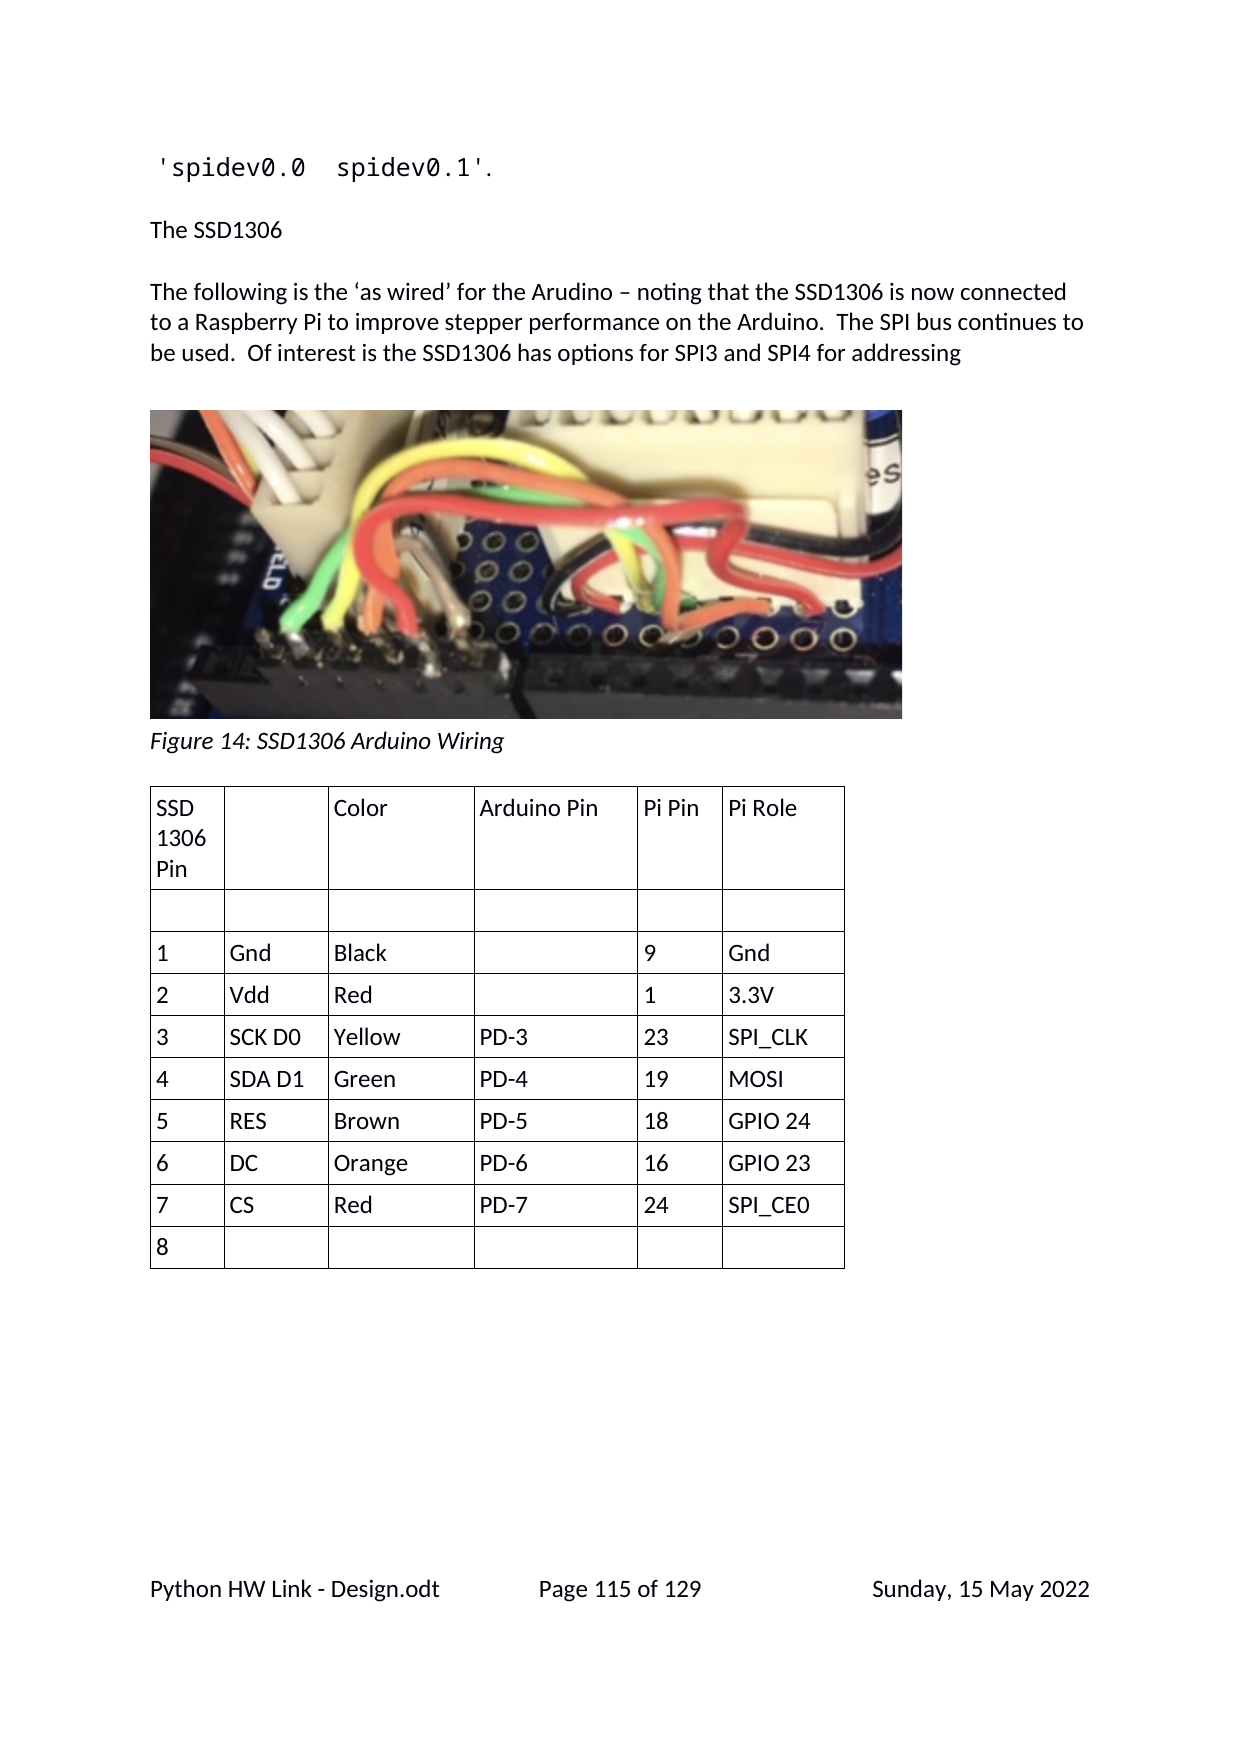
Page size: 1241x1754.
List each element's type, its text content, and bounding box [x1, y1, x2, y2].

table_cell [329, 890, 474, 931]
table_cell 1 [638, 974, 722, 1015]
table_cell Orange [329, 1142, 474, 1183]
table_cell SPI_CE0 [723, 1185, 844, 1226]
table_cell 7 [151, 1185, 224, 1226]
table_cell GPIO 24 [723, 1100, 844, 1141]
table_cell 1 [151, 932, 224, 973]
table_cell PD-7 [475, 1185, 637, 1226]
table_cell RES [225, 1100, 328, 1141]
table_cell [475, 974, 637, 1015]
text 'spidev0.0 spidev0.1'. [150, 150, 1090, 184]
table_header Arduino Pin [475, 787, 637, 889]
table_cell Yellow [329, 1016, 474, 1057]
table_cell [225, 1227, 328, 1268]
table_header Pi Pin [638, 787, 722, 889]
table_cell PD-5 [475, 1100, 637, 1141]
table_cell Brown [329, 1100, 474, 1141]
table_cell SCK D0 [225, 1016, 328, 1057]
table_cell [475, 932, 637, 973]
table_cell 5 [151, 1100, 224, 1141]
table_header Color [329, 787, 474, 889]
table_cell 9 [638, 932, 722, 973]
table_cell Gnd [225, 932, 328, 973]
table_cell PD-3 [475, 1016, 637, 1057]
text The SSD1306 [150, 214, 1090, 245]
table_cell 3.3V [723, 974, 844, 1015]
table_cell [638, 890, 722, 931]
table_cell [225, 890, 328, 931]
table_cell PD-4 [475, 1058, 637, 1099]
table_cell CS [225, 1185, 328, 1226]
picture [150, 410, 903, 719]
table_cell SDA D1 [225, 1058, 328, 1099]
table_cell 8 [151, 1227, 224, 1268]
table_cell 3 [151, 1016, 224, 1057]
table_cell 18 [638, 1100, 722, 1141]
table_cell Green [329, 1058, 474, 1099]
table_cell Gnd [723, 932, 844, 973]
table_cell MOSI [723, 1058, 844, 1099]
table_cell 16 [638, 1142, 722, 1183]
table_cell [723, 890, 844, 931]
table_header Pi Role [723, 787, 844, 889]
table_cell 23 [638, 1016, 722, 1057]
table_cell 6 [151, 1142, 224, 1183]
table_cell GPIO 23 [723, 1142, 844, 1183]
table_cell [151, 890, 224, 931]
table_cell 2 [151, 974, 224, 1015]
table_cell 4 [151, 1058, 224, 1099]
table_cell [475, 890, 637, 931]
text The following is the ‘as wired’ for the Arudino – noting that the SSD1306 is now connected to a Raspberry Pi to improve stepper performance on the Arduino. The SPI bus continues to be used. Of interest is the SSD1306 has options for SPI3 and SPI4 for addressing [150, 276, 1090, 367]
table_cell [329, 1227, 474, 1268]
table_cell [475, 1227, 637, 1268]
table_cell [723, 1227, 844, 1268]
table_cell Red [329, 1185, 474, 1226]
table_cell DC [225, 1142, 328, 1183]
table_header [225, 787, 328, 889]
text Figure 14: SSD1306 Arduino Wiring [150, 719, 902, 755]
table_cell Red [329, 974, 474, 1015]
table_cell 19 [638, 1058, 722, 1099]
table_cell [638, 1227, 722, 1268]
table_header SSD 1306 Pin [151, 787, 224, 889]
table_cell PD-6 [475, 1142, 637, 1183]
table_cell SPI_CLK [723, 1016, 844, 1057]
table_cell Black [329, 932, 474, 973]
table_cell 24 [638, 1185, 722, 1226]
table_cell Vdd [225, 974, 328, 1015]
